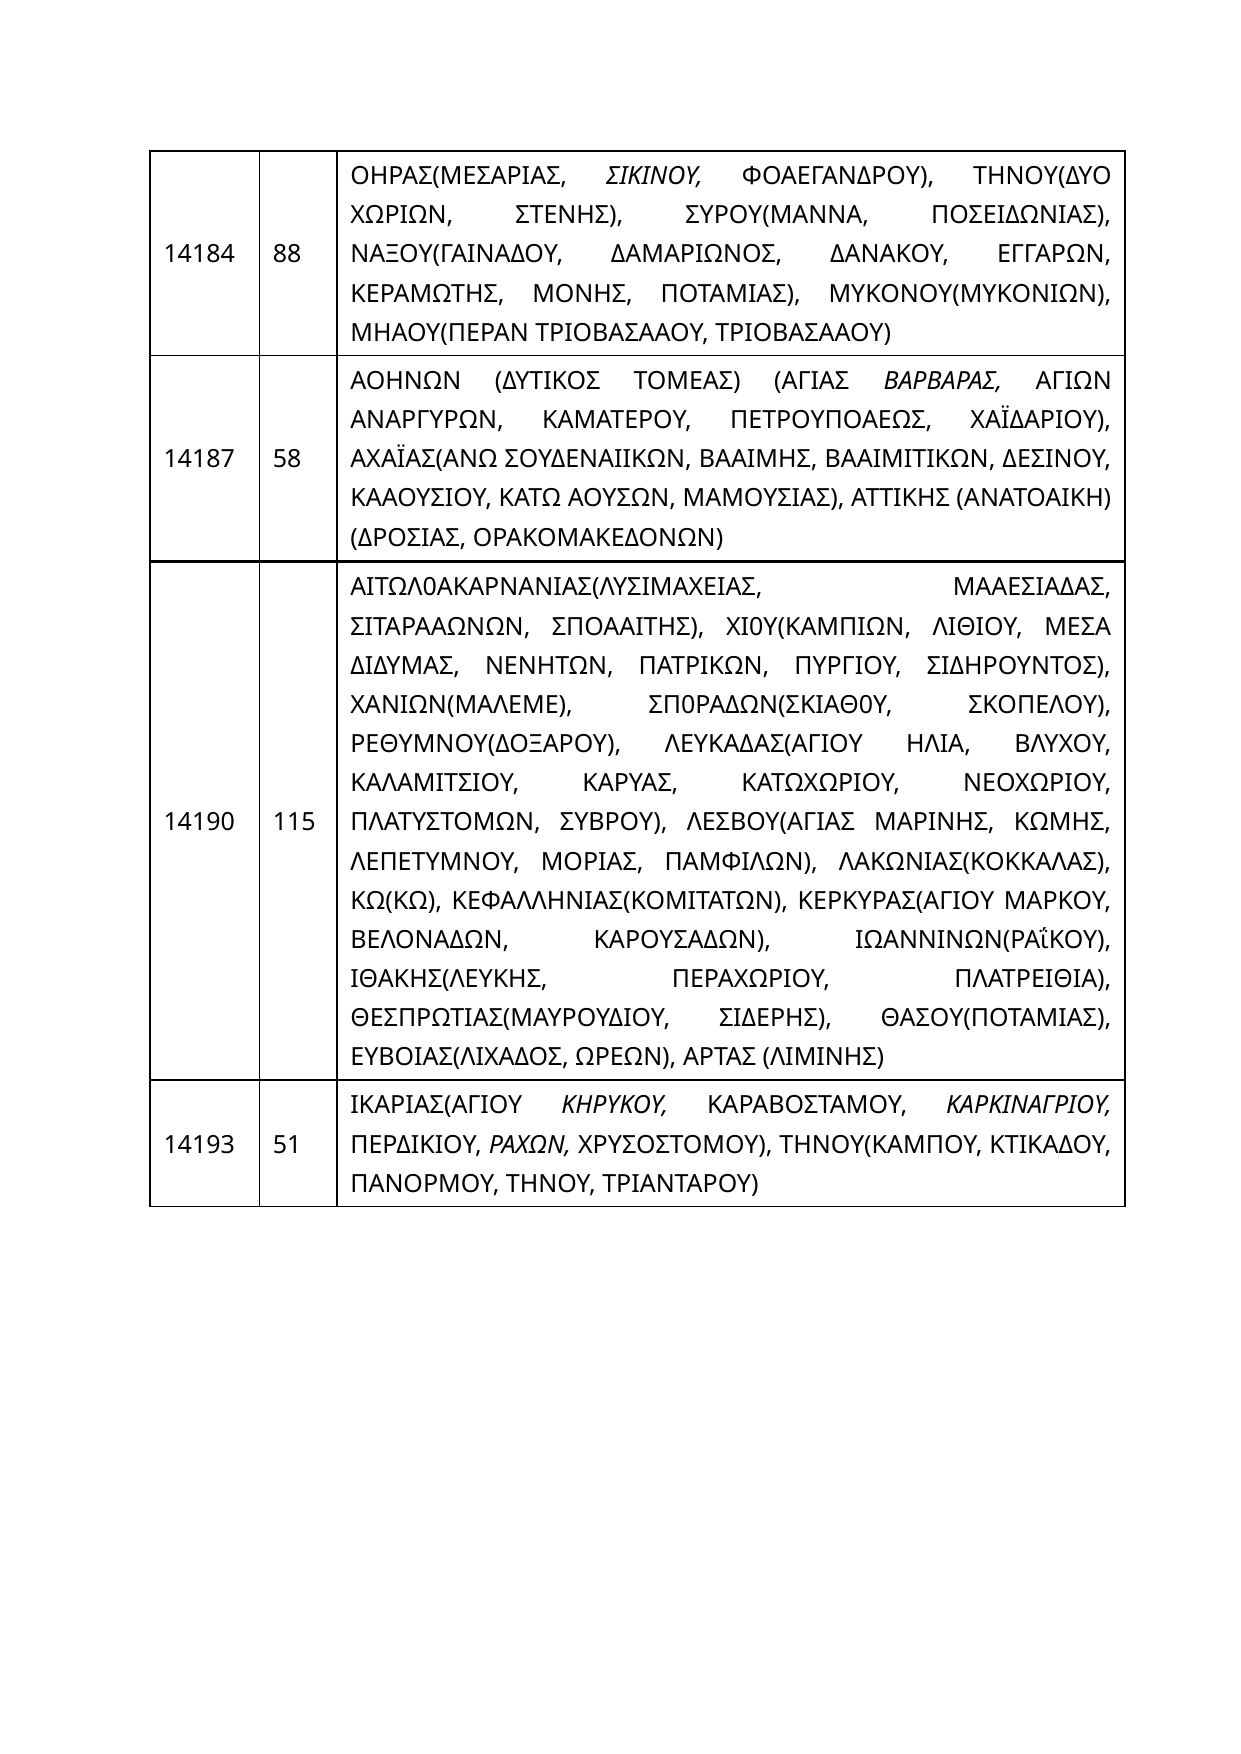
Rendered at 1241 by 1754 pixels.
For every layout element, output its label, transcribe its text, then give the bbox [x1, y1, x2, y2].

table_cell ΟΗΡΑΣ(ΜΕΣΑΡΙΑΣ, ΣΙΚΙΝΟΥ, ΦΟΑΕΓΑΝΔΡΟΥ), ΤΗΝΟΥ(ΔΥΟ ΧΩΡΙΩΝ, ΣΤΕΝΗΣ), ΣΥΡΟΥ(ΜΑΝΝΑ, ΠΟΣΕΙΔΩΝΙΑΣ), ΝΑΞΟΥ(ΓΑΙΝΑΔΟΥ, ΔΑΜΑΡΙΩΝΟΣ, ΔΑΝΑΚΟΥ, ΕΓΓΑΡΩΝ, ΚΕΡΑΜΩΤΗΣ, ΜΟΝΗΣ, ΠΟΤΑΜΙΑΣ), ΜΥΚΟΝΟΥ(ΜΥΚΟΝΙΩΝ), ΜΗΑΟΥ(ΠΕΡΑΝ ΤΡΙΟΒΑΣΑΑΟΥ, ΤΡΙΟΒΑΣΑΑΟΥ) [338, 152, 1124, 355]
table_cell ΑΟΗΝΩΝ (ΔΥΤΙΚΟΣ ΤΟΜΕΑΣ) (ΑΓΙΑΣ ΒΑΡΒΑΡΑΣ, ΑΓΙΩΝ ΑΝΑΡΓΥΡΩΝ, ΚΑΜΑΤΕΡΟΥ, ΠΕΤΡΟΥΠΟΑΕΩΣ, ΧΑΪΔΑΡΙΟΥ), ΑΧΑΪΑΣ(ΑΝΩ ΣΟΥΔΕΝΑΙΙΚΩΝ, ΒΑΑΙΜΗΣ, ΒΑΑΙΜΙΤΙΚΩΝ, ΔΕΣΙΝΟΥ, ΚΑΑΟΥΣΙΟΥ, ΚΑΤΩ ΑΟΥΣΩΝ, ΜΑΜΟΥΣΙΑΣ), ΑΤΤΙΚΗΣ (ΑΝΑΤΟΑΙΚΗ) (ΔΡΟΣΙΑΣ, ΟΡΑΚΟΜΑΚΕΔΟΝΩΝ) [338, 356, 1124, 559]
table_cell ΙΚΑΡΙΑΣ(ΑΓΙΟΥ ΚΗΡΥΚΟΥ, ΚΑΡΑΒΟΣΤΑΜΟΥ, ΚΑΡΚΙΝΑΓΡΙΟΥ, ΠΕΡΔΙΚΙΟΥ, ΡΑΧΩΝ, ΧΡΥΣΟΣΤΟΜΟΥ), ΤΗΝΟΥ(ΚΑΜΠΟΥ, ΚΤΙΚΑΔΟΥ, ΠΑΝΟΡΜΟΥ, ΤΗΝΟΥ, ΤΡΙΑΝΤΑΡΟΥ) [338, 1081, 1124, 1206]
table_cell 14193 [151, 1081, 259, 1206]
table_cell 14187 [151, 356, 259, 559]
table_cell 14184 [151, 152, 259, 355]
table_header ΑΙΤΩΛ0ΑΚΑΡΝΑΝΙΑΣ(ΛΥΣΙΜΑΧΕΙΑΣ, ΜΑΑΕΣΙΑΔΑΣ, ΣΙΤΑΡΑΑΩΝΩΝ, ΣΠΟΑΑΙΤΗΣ), ΧΙ0Υ(ΚΑΜΠΙΩΝ, ΛΙΘΙΟΥ, ΜΕΣΑ ΔΙΔΥΜΑΣ, ΝΕΝΗΤΩΝ, ΠΑΤΡΙΚΩΝ, ΠΥΡΓΙΟΥ, ΣΙΔΗΡΟΥΝΤΟΣ), ΧΑΝΙΩΝ(ΜΑΛΕΜΕ), ΣΠ0ΡΑΔΩΝ(ΣΚΙΑΘ0Υ, ΣΚΟΠΕΛΟΥ), ΡΕΘΥΜΝΟΥ(ΔΟΞΑΡΟΥ), ΛΕΥΚΑΔΑΣ(ΑΓΙΟΥ ΗΛΙΑ, ΒΛΥΧΟΥ, ΚΑΛΑΜΙΤΣΙΟΥ, ΚΑΡΥΑΣ, ΚΑΤΩΧΩΡΙΟΥ, ΝΕΟΧΩΡΙΟΥ, ΠΛΑΤΥΣΤΟΜΩΝ, ΣΥΒΡΟΥ), ΛΕΣΒΟΥ(ΑΓΙΑΣ ΜΑΡΙΝΗΣ, ΚΩΜΗΣ, ΛΕΠΕΤΥΜΝΟΥ, ΜΟΡΙΑΣ, ΠΑΜΦΙΛΩΝ), ΛΑΚΩΝΙΑΣ(ΚΟΚΚΑΛΑΣ), ΚΩ(ΚΩ), ΚΕΦΑΛΛΗΝΙΑΣ(ΚΟΜΙΤΑΤΩΝ), ΚΕΡΚΥΡΑΣ(ΑΓΙΟΥ ΜΑΡΚΟΥ, ΒΕΛΟΝΑΔΩΝ, ΚΑΡΟΥΣΑΔΩΝ), ΙΩΑΝΝΙΝΩΝ(ΡΑΐΚΟΥ), ΙΘΑΚΗΣ(ΛΕΥΚΗΣ, ΠΕΡΑΧΩΡΙΟΥ, ΠΛΑΤΡΕΙΘΙΑ), ΘΕΣΠΡΩΤΙΑΣ(ΜΑΥΡΟΥΔΙΟΥ, ΣΙΔΕΡΗΣ), ΘΑΣΟΥ(ΠΟΤΑΜΙΑΣ), ΕΥΒΟΙΑΣ(ΛΙΧΑΔΟΣ, ΩΡΕΩΝ), ΑΡΤΑΣ (ΛΙΜΙΝΗΣ) [338, 563, 1124, 1079]
table_cell 58 [260, 356, 336, 559]
table_header 115 [260, 563, 336, 1079]
table_header 14190 [151, 563, 259, 1079]
table_cell 88 [260, 152, 336, 355]
table_cell 51 [260, 1081, 336, 1206]
